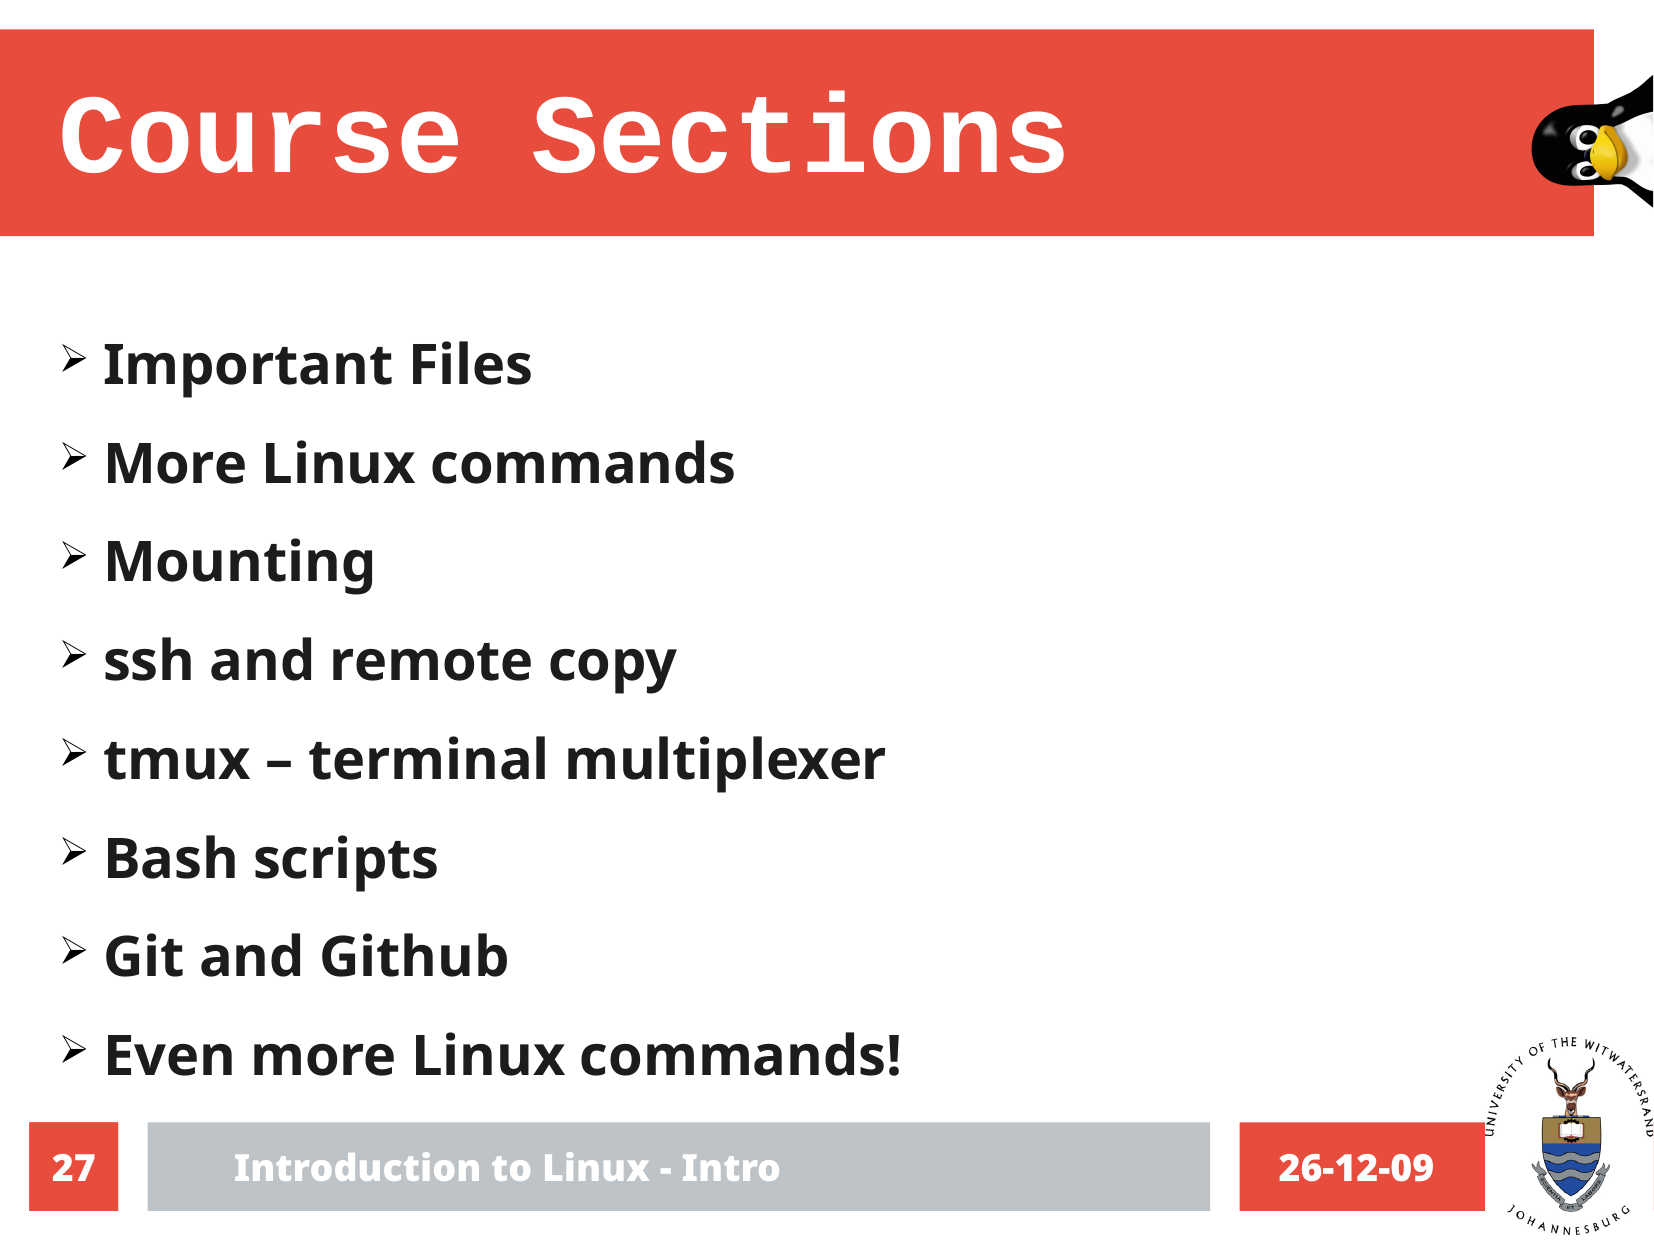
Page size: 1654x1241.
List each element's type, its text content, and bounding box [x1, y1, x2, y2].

picture [1514, 23, 1654, 276]
list Important Files More Linux commands Mounting ssh and remote copy tmux – terminal multiplexer Bash scripts Git and Github Even more Linux commands! [58, 324, 1565, 1093]
title Course Sections [58, 59, 1594, 207]
picture [1485, 1037, 1654, 1235]
